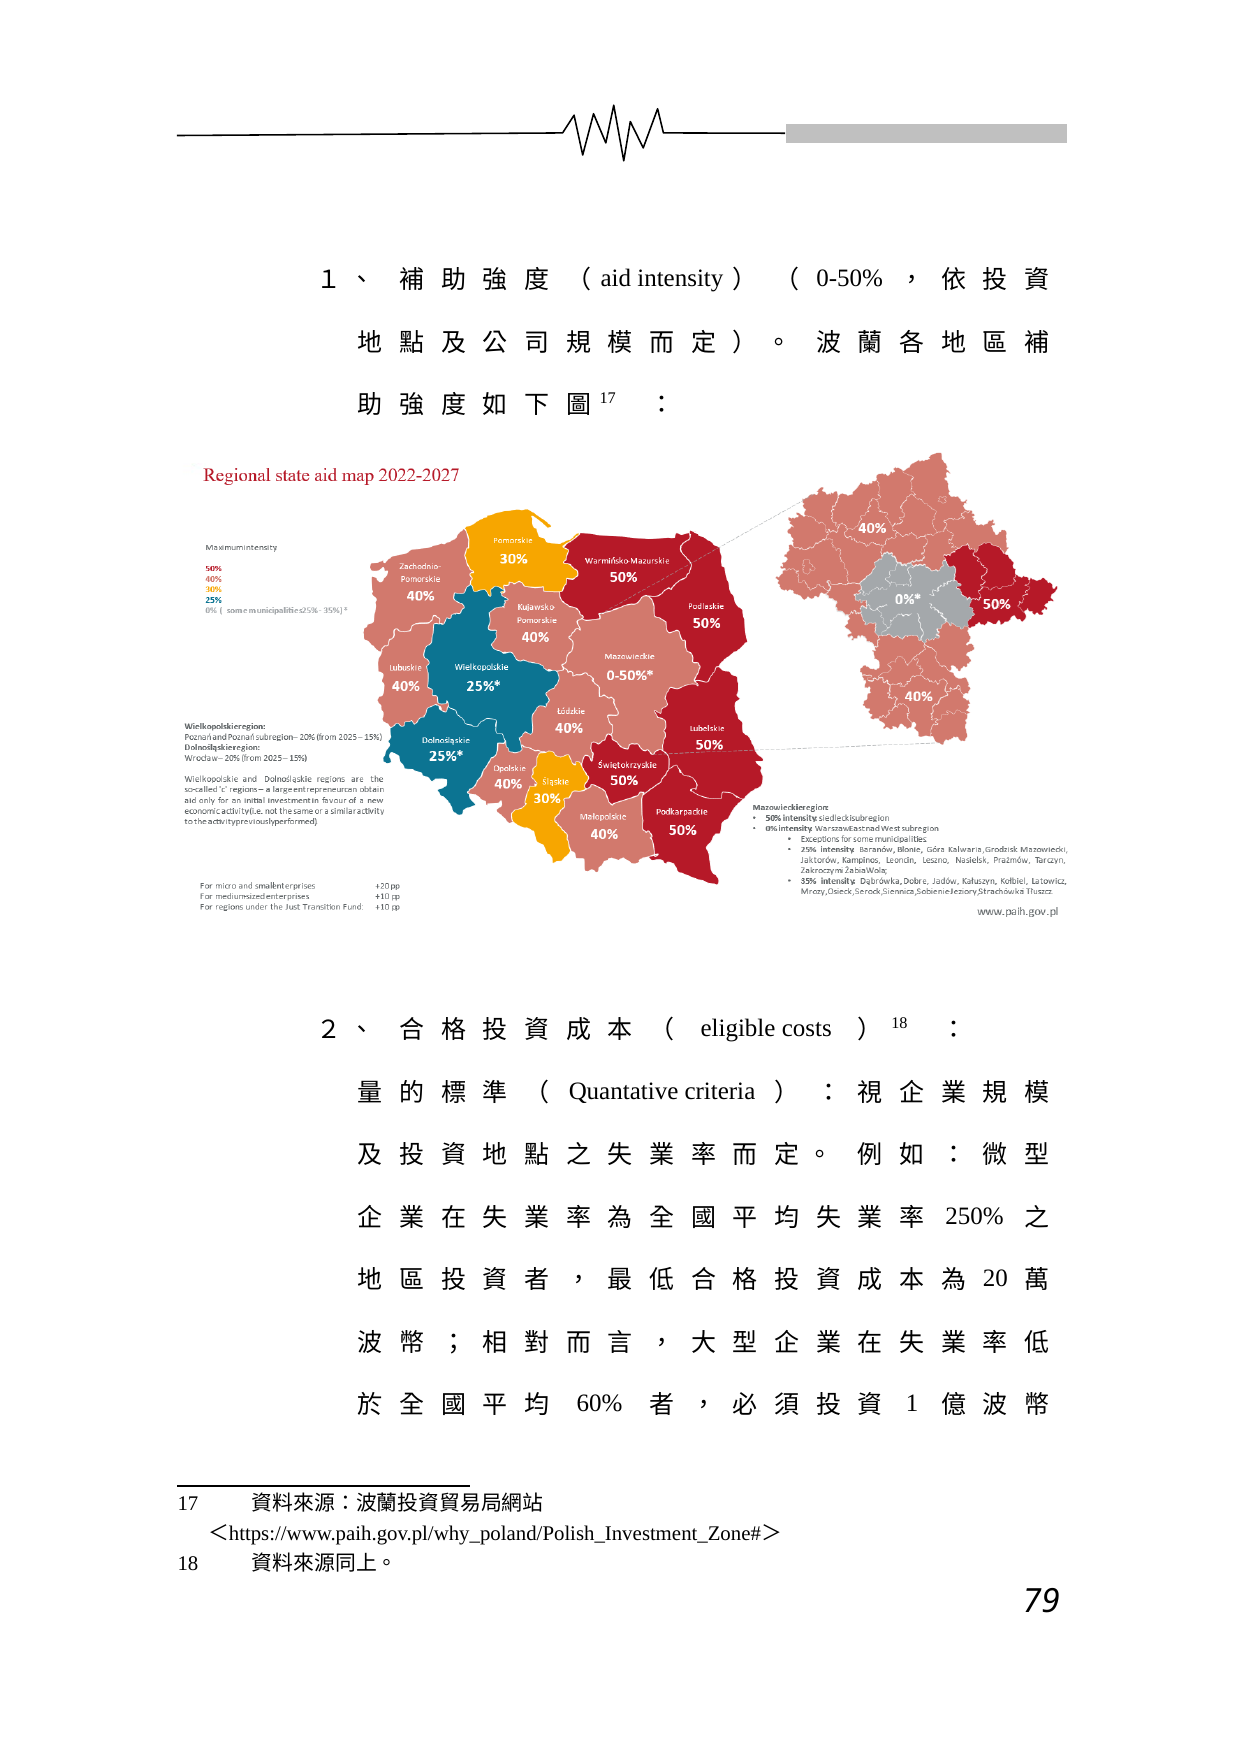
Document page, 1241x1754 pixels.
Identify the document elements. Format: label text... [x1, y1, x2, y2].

picture [182, 450, 1069, 919]
text ２、合格投資成本（eligible costs）： [281, 986, 1058, 1049]
text 資料來源同上。 [177, 1547, 1063, 1577]
text 資料來源：波蘭投資貿易局網站＜https://www.paih.gov.pl/why_poland/Polish_Investment_Zone#＞ [177, 1486, 1063, 1547]
text 量的標準（Quantative criteria）：視企業規模及投資地點之失業率而定。例如：微型企業在失業率為全國平均失業率250%之地區投資者，最低合格投資成本為20萬波幣；相對而言，大型企業在失業率低於全國平均60%者，必須投資1億波幣 [330, 1049, 1058, 1424]
text １、補助強度（aid intensity）（0-50%，依投資地點及公司規模而定）。波蘭各地區補助強度如下圖： [281, 236, 1058, 424]
